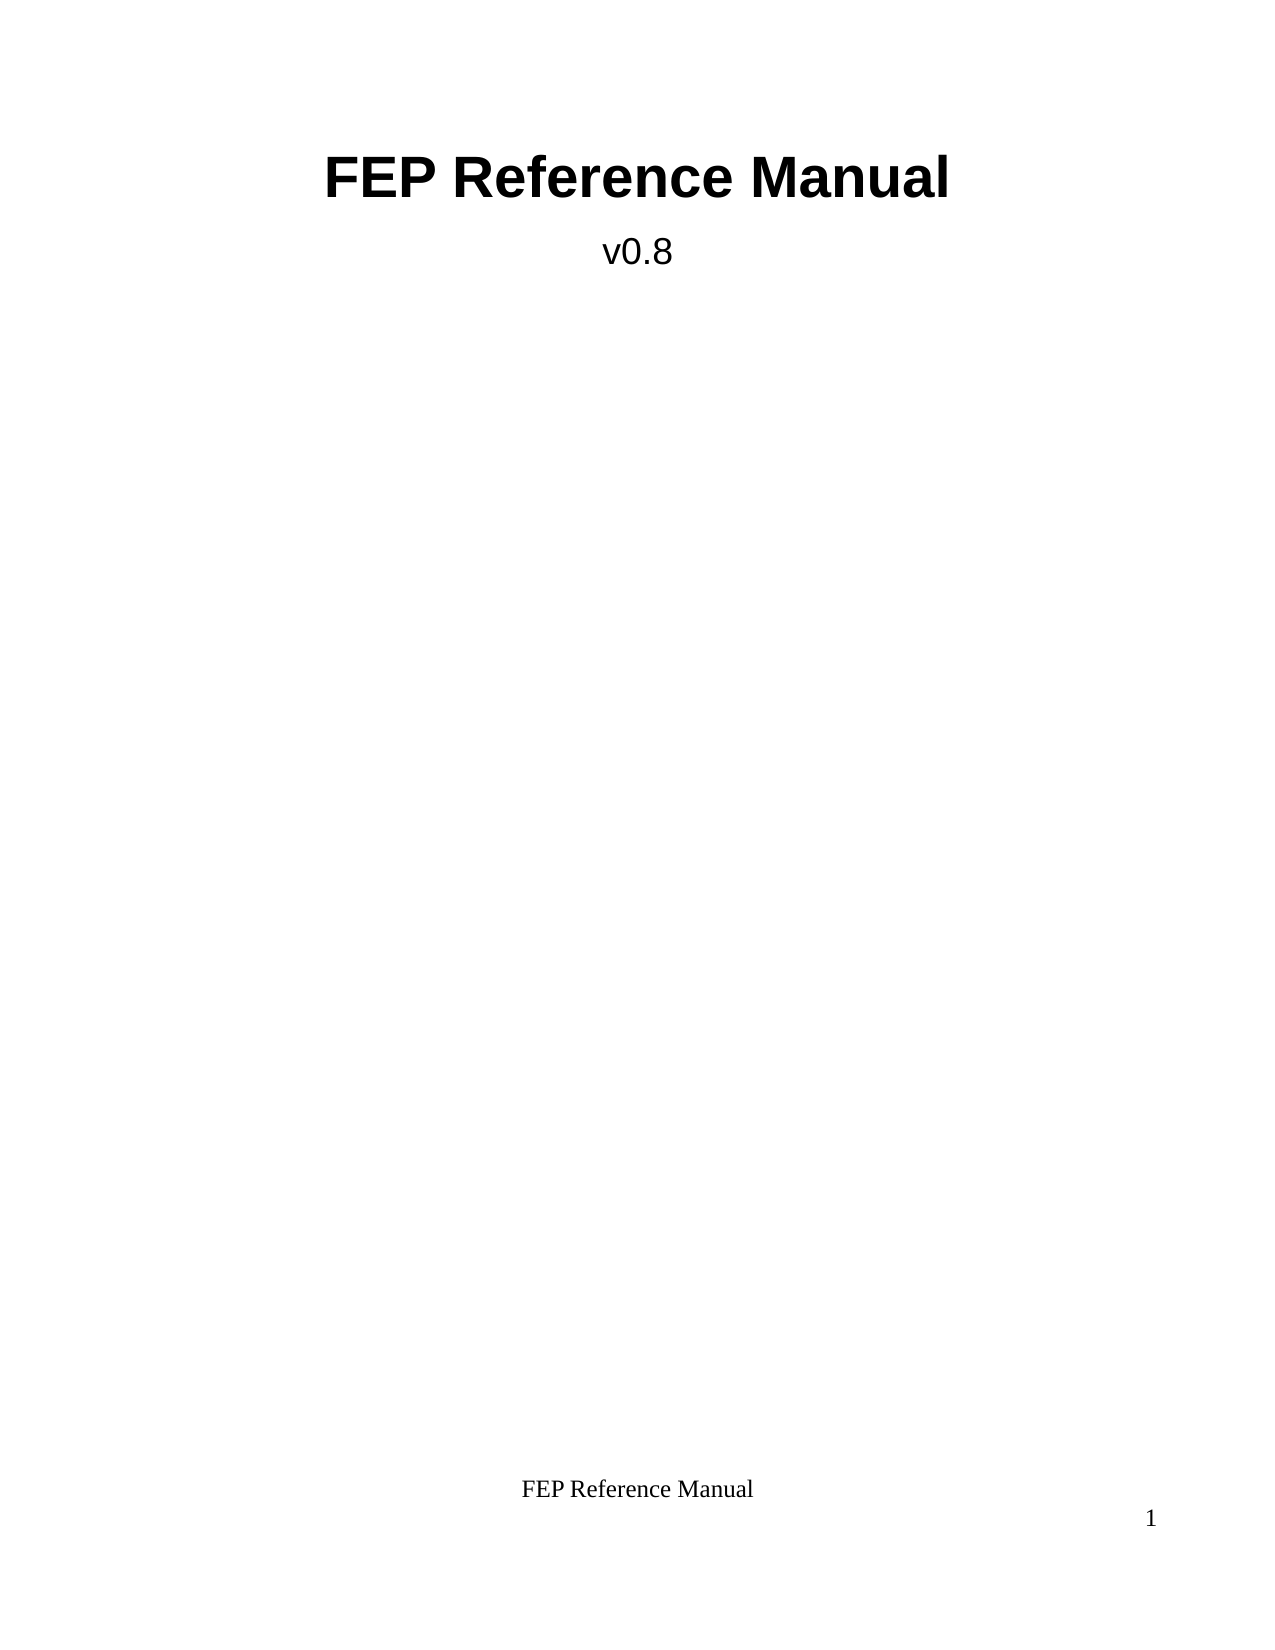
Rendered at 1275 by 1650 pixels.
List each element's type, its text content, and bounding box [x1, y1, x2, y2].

title FEP Reference Manual [118, 143, 1157, 210]
subtitle v0.8 [118, 229, 1157, 272]
